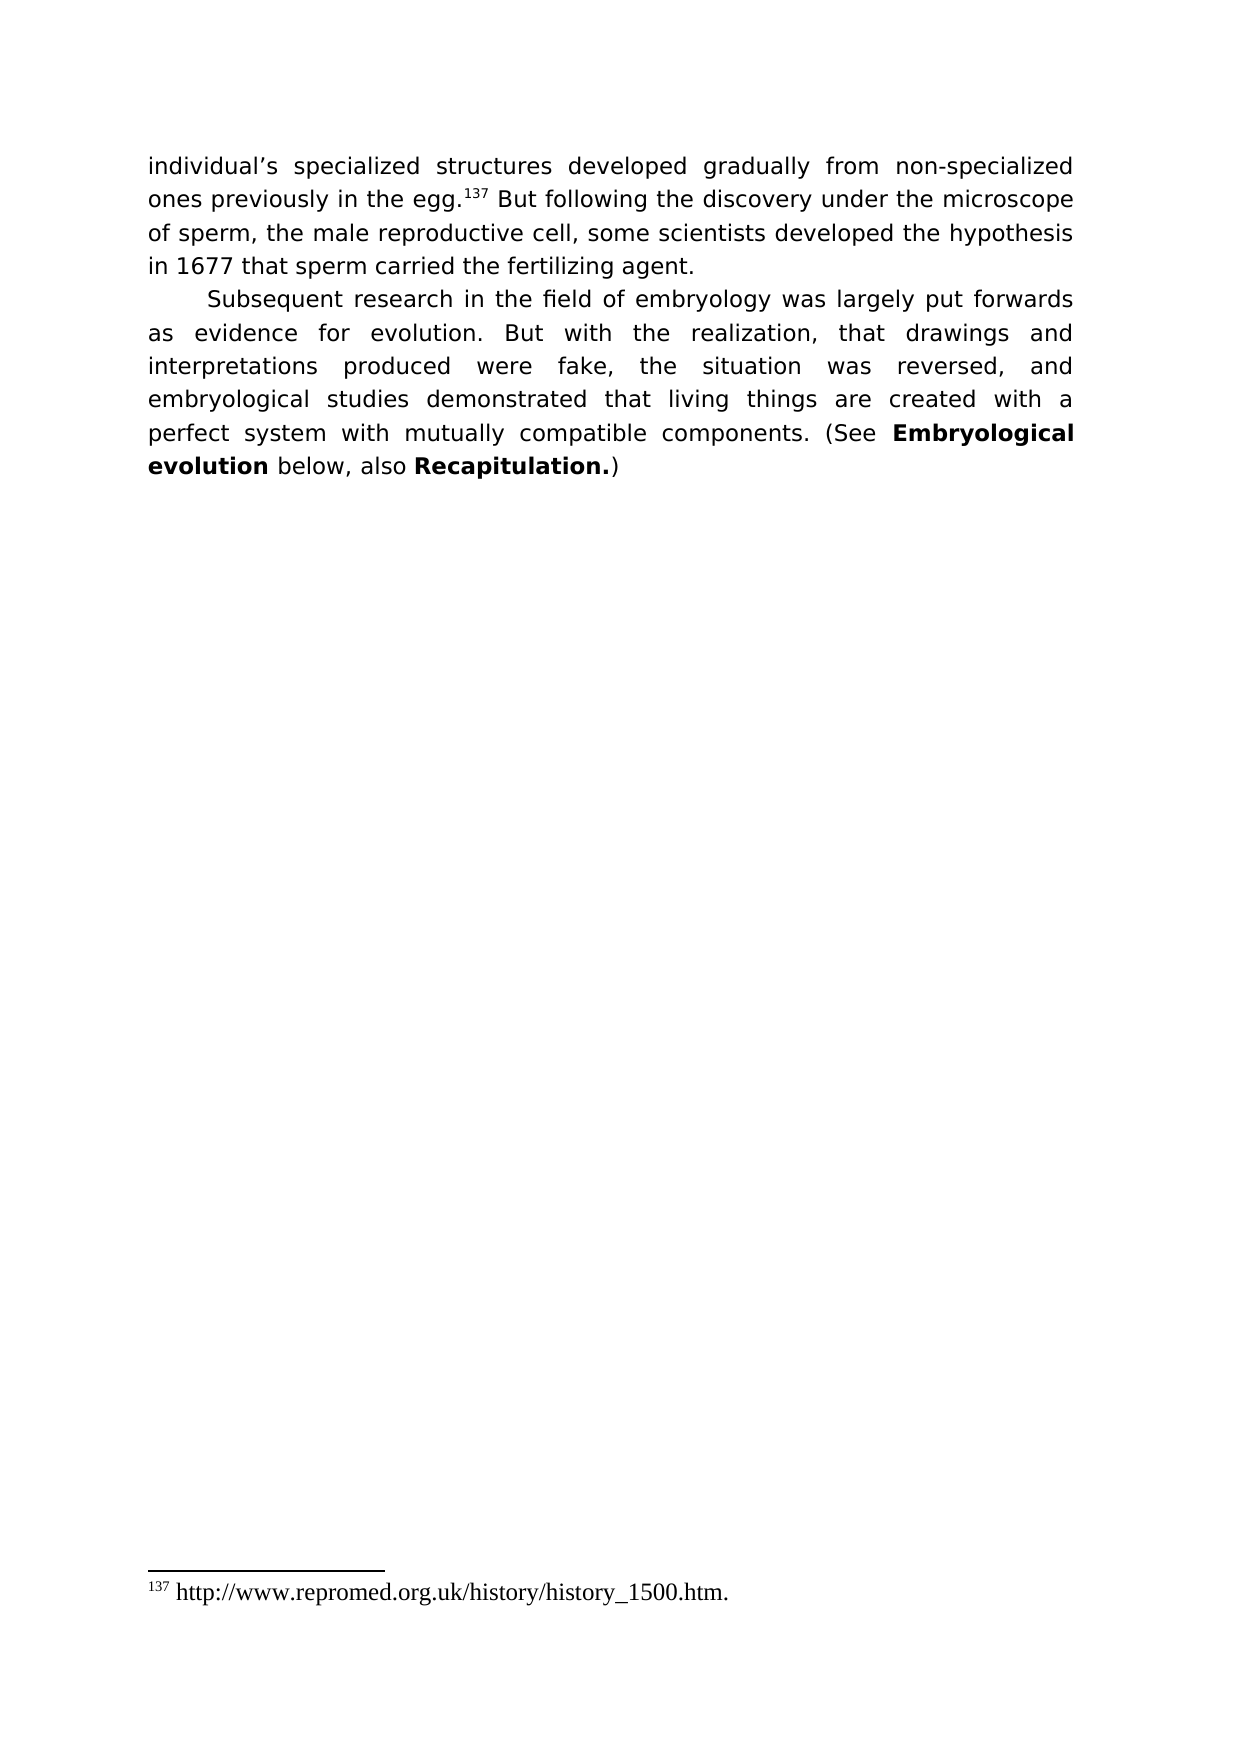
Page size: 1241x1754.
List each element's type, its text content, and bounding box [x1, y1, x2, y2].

text individual’s specialized structures developed gradually from non-specialized ones previously in the egg. But following the discovery under the microscope of sperm, the male reproductive cell, some scientists developed the hypothesis in 1677 that sperm carried the fertilizing agent. [148, 148, 1075, 281]
text Subsequent research in the field of embryology was largely put forwards as evidence for evolution. But with the realization, that drawings and interpretations produced were fake, the situation was reversed, and embryological studies demonstrated that living things are created with a perfect system with mutually compatible components. (See Embryological evolution below, also Recapitulation.) [148, 281, 1075, 481]
text http://www.repromed.org.uk/history/history_1500.htm. [148, 1577, 1092, 1606]
